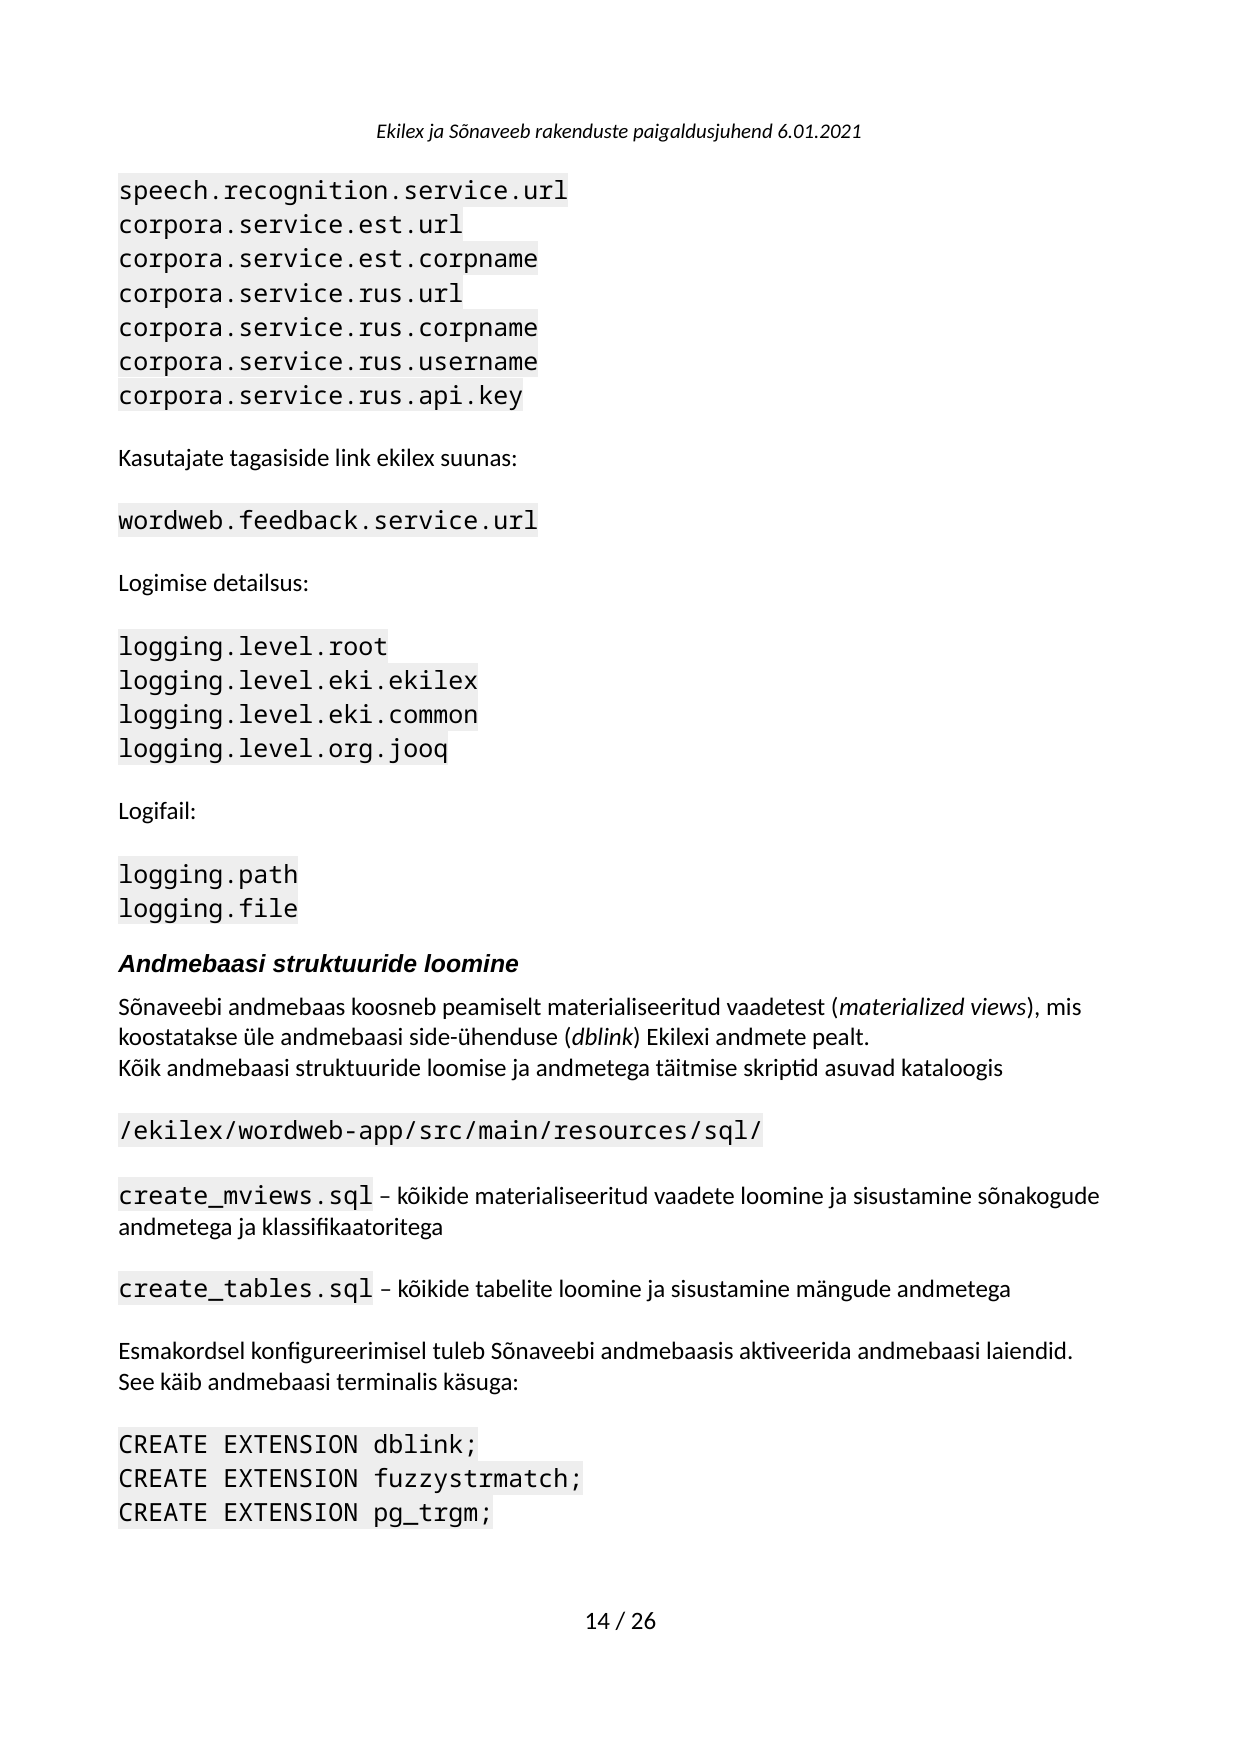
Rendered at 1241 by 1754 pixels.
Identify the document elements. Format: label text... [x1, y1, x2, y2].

text corpora.service.est.corpname [118, 241, 1122, 275]
text corpora.service.rus.url [118, 275, 1122, 309]
text Esmakordsel konfigureerimisel tuleb Sõnaveebi andmebaasis aktiveerida andmebaasi laiendid. [118, 1335, 1122, 1366]
text logging.level.org.jooq [118, 731, 1122, 765]
text Kasutajate tagasiside link ekilex suunas: [118, 442, 1122, 472]
text CREATE EXTENSION pg_trgm; [118, 1495, 1122, 1529]
text corpora.service.est.url [118, 207, 1122, 241]
text See käib andmebaasi terminalis käsuga: [118, 1366, 1122, 1396]
text corpora.service.rus.corpname [118, 309, 1122, 343]
text logging.file [118, 891, 1122, 924]
text create_mviews.sql – kõikide materialiseeritud vaadete loomine ja sisustamine sõnakogude andmetega ja klassifikaatoritega [118, 1177, 1122, 1242]
text Kõik andmebaasi struktuuride loomise ja andmetega täitmise skriptid asuvad kataloogis [118, 1052, 1122, 1082]
text logging.level.eki.common [118, 697, 1122, 731]
text Logimise detailsus: [118, 568, 1122, 598]
text /ekilex/wordweb-app/src/main/resources/sql/ [118, 1113, 1122, 1147]
text logging.level.root [118, 629, 1122, 663]
text create_tables.sql – kõikide tabelite loomine ja sisustamine mängude andmetega [118, 1271, 1122, 1305]
text logging.path [118, 856, 1122, 891]
text wordweb.feedback.service.url [118, 503, 1122, 537]
text corpora.service.rus.api.key [118, 377, 1122, 411]
text Sõnaveebi andmebaas koosneb peamiselt materialiseeritud vaadetest (materialized views), mis koostatakse üle andmebaasi side-ühenduse (dblink) Ekilexi andmete pealt. [118, 991, 1122, 1052]
text CREATE EXTENSION fuzzystrmatch; [118, 1461, 1122, 1495]
subtitle Andmebaasi struktuuride loomine [118, 949, 1122, 978]
text logging.level.eki.ekilex [118, 663, 1122, 697]
text corpora.service.rus.username [118, 343, 1122, 377]
text speech.recognition.service.url [118, 173, 1122, 207]
text CREATE EXTENSION dblink; [118, 1427, 1122, 1461]
text Logifail: [118, 795, 1122, 826]
